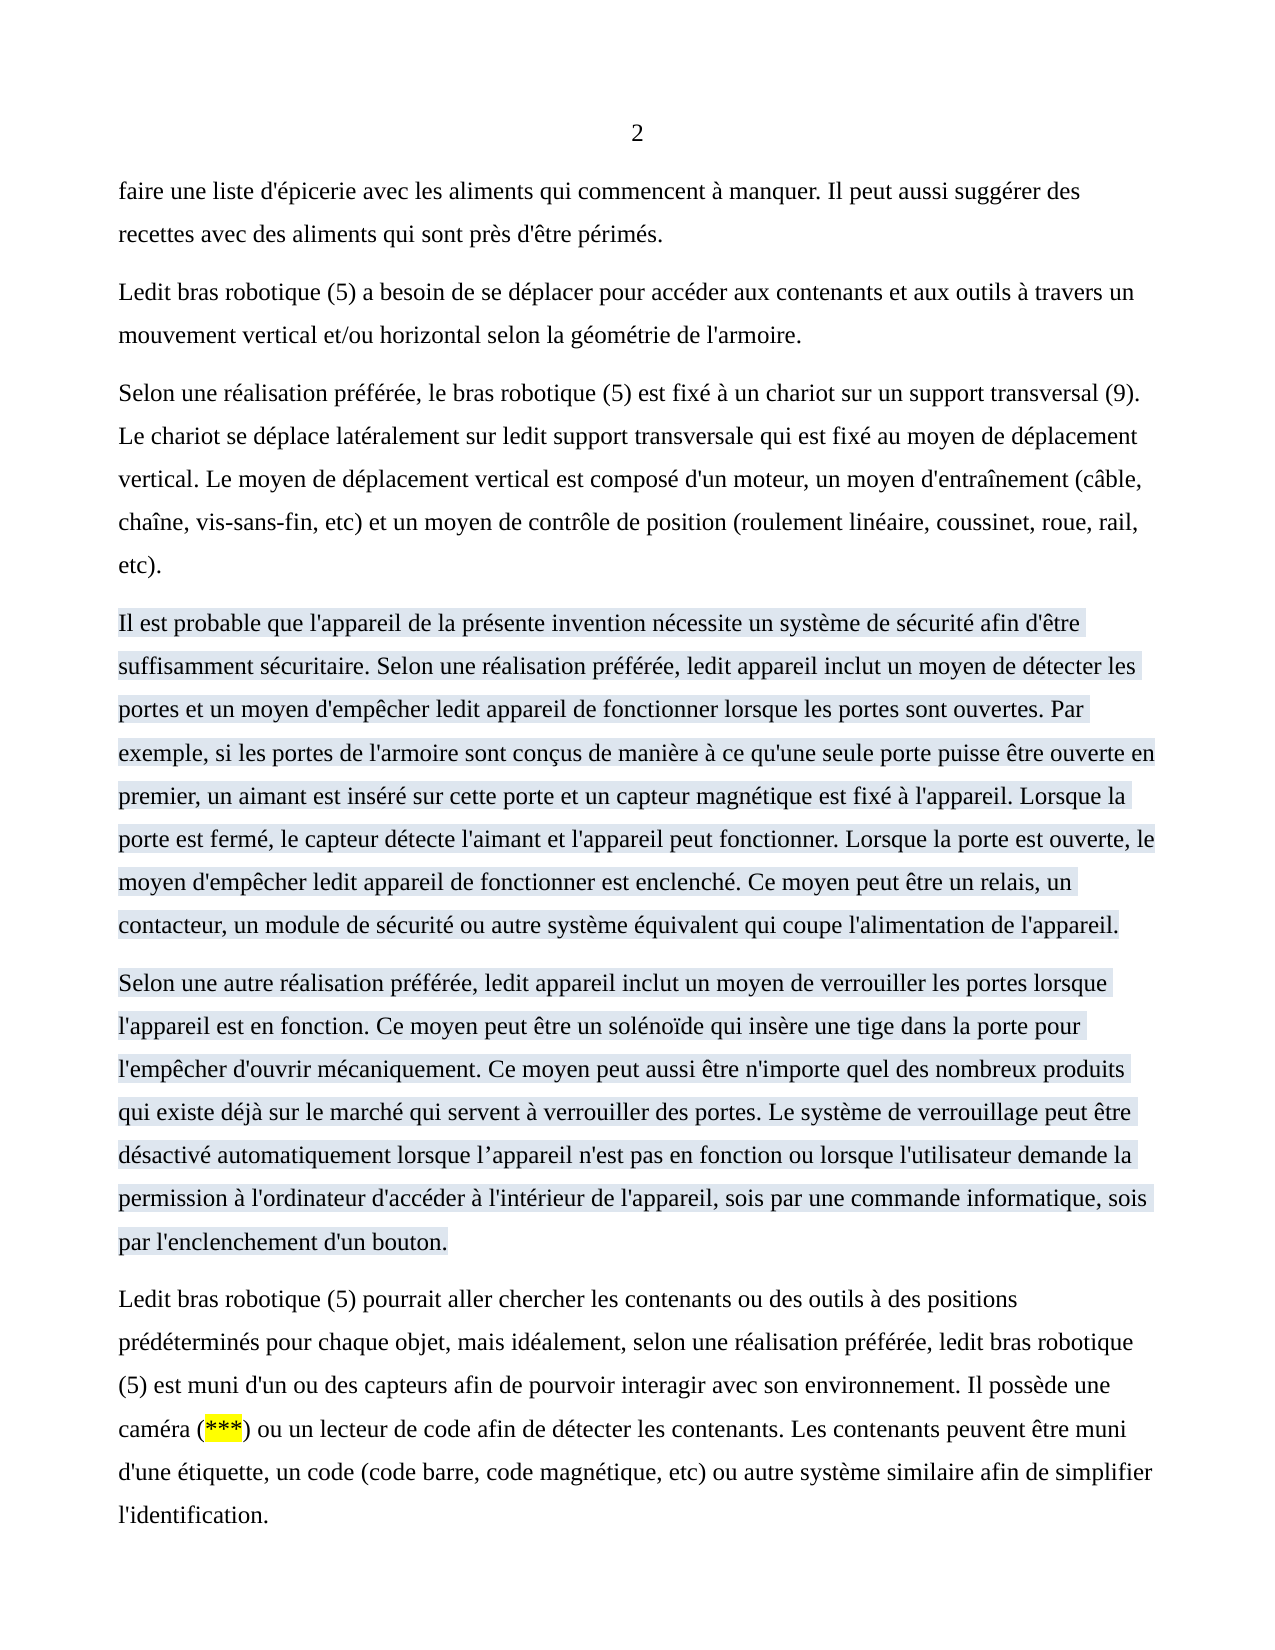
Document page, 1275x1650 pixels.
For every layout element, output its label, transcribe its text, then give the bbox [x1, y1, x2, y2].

text Selon une réalisation préférée, le bras robotique (5) est fixé à un chariot sur un support transversal (9). Le chariot se déplace latéralement sur ledit support transversale qui est fixé au moyen de déplacement vertical. Le moyen de déplacement vertical est composé d'un moteur, un moyen d'entraînement (câble, chaîne, vis-sans-fin, etc) et un moyen de contrôle de position (roulement linéaire, coussinet, roue, rail, etc). [118, 378, 1157, 579]
text faire une liste d'épicerie avec les aliments qui commencent à manquer. Il peut aussi suggérer des recettes avec des aliments qui sont près d'être périmés. [118, 176, 1157, 248]
text Ledit bras robotique (5) a besoin de se déplacer pour accéder aux contenants et aux outils à travers un mouvement vertical et/ou horizontal selon la géométrie de l'armoire. [118, 277, 1157, 349]
text Il est probable que l'appareil de la présente invention nécessite un système de sécurité afin d'être suffisamment sécuritaire. Selon une réalisation préférée, ledit appareil inclut un moyen de détecter les portes et un moyen d'empêcher ledit appareil de fonctionner lorsque les portes sont ouvertes. Par exemple, si les portes de l'armoire sont conçus de manière à ce qu'une seule porte puisse être ouverte en premier, un aimant est inséré sur cette porte et un capteur magnétique est fixé à l'appareil. Lorsque la porte est fermé, le capteur détecte l'aimant et l'appareil peut fonctionner. Lorsque la porte est ouverte, le moyen d'empêcher ledit appareil de fonctionner est enclenché. Ce moyen peut être un relais, un contacteur, un module de sécurité ou autre système équivalent qui coupe l'alimentation de l'appareil. [118, 608, 1157, 939]
text Ledit bras robotique (5) pourrait aller chercher les contenants ou des outils à des positions prédéterminés pour chaque objet, mais idéalement, selon une réalisation préférée, ledit bras robotique (5) est muni d'un ou des capteurs afin de pourvoir interagir avec son environnement. Il possède une caméra (***) ou un lecteur de code afin de détecter les contenants. Les contenants peuvent être muni d'une étiquette, un code (code barre, code magnétique, etc) ou autre système similaire afin de simplifier l'identification. [118, 1284, 1157, 1529]
text Selon une autre réalisation préférée, ledit appareil inclut un moyen de verrouiller les portes lorsque l'appareil est en fonction. Ce moyen peut être un solénoïde qui insère une tige dans la porte pour l'empêcher d'ouvrir mécaniquement. Ce moyen peut aussi être n'importe quel des nombreux produits qui existe déjà sur le marché qui servent à verrouiller des portes. Le système de verrouillage peut être désactivé automatiquement lorsque l’appareil n'est pas en fonction ou lorsque l'utilisateur demande la permission à l'ordinateur d'accéder à l'intérieur de l'appareil, sois par une commande informatique, sois par l'enclenchement d'un bouton. [118, 968, 1157, 1255]
